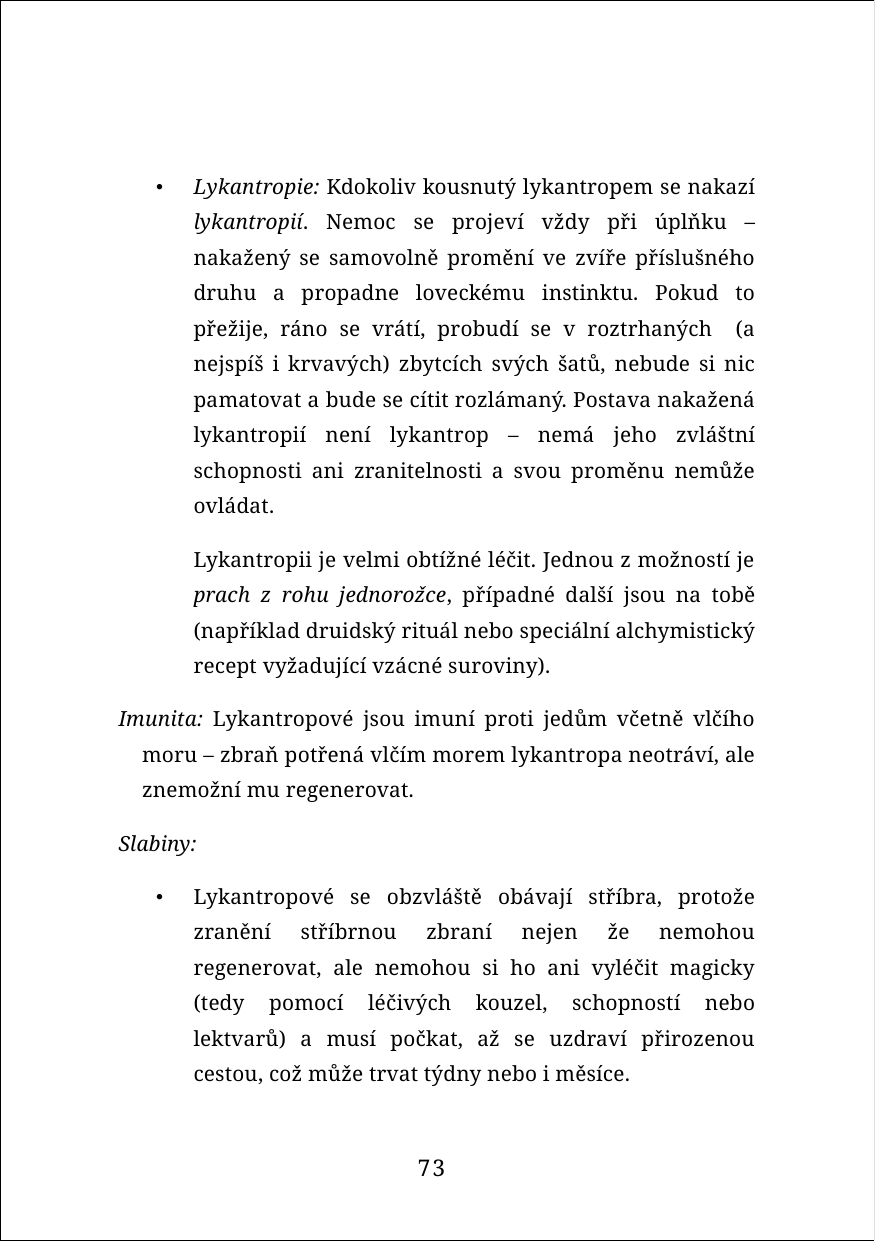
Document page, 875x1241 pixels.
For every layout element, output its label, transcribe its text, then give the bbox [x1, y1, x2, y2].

text Imunita: Lykantropové jsou imuní proti jedům včetně vlčího moru – zbraň potřená vlčím morem lykantropa neotráví, ale znemožní mu regenerovat. [118, 704, 756, 804]
list Lykantropii je velmi obtížné léčit. Jednou z možností je prach z rohu jednorožce, případné další jsou na tobě (například druidský rituál nebo speciální alchymistický recept vyžadující vzácné suroviny). [156, 545, 756, 680]
text Slabiny: [118, 829, 756, 857]
list Lykantropie: Kdokoliv kousnutý lykantropem se nakazí lykantropií. Nemoc se projeví vždy při úplňku – nakažený se samovolně promění ve zvíře příslušného druhu a propadne loveckému instinktu. Pokud to přežije, ráno se vrátí, probudí se v roztrhaných (a nejspíš i krvavých) zbytcích svých šatů, nebude si nic pamatovat a bude se cítit rozlámaný. Postava nakažená lykantropií není lykantrop – nemá jeho zvláštní schopnosti ani zranitelnosti a svou proměnu nemůže ovládat. [156, 172, 756, 520]
list Lykantropové se obzvláště obávají stříbra, protože zranění stříbrnou zbraní nejen že nemohou regenerovat, ale nemohou si ho ani vyléčit magicky (tedy pomocí léčivých kouzel, schopností nebo lektvarů) a musí počkat, až se uzdraví přirozenou cestou, což může trvat týdny nebo i měsíce. [156, 882, 756, 1088]
